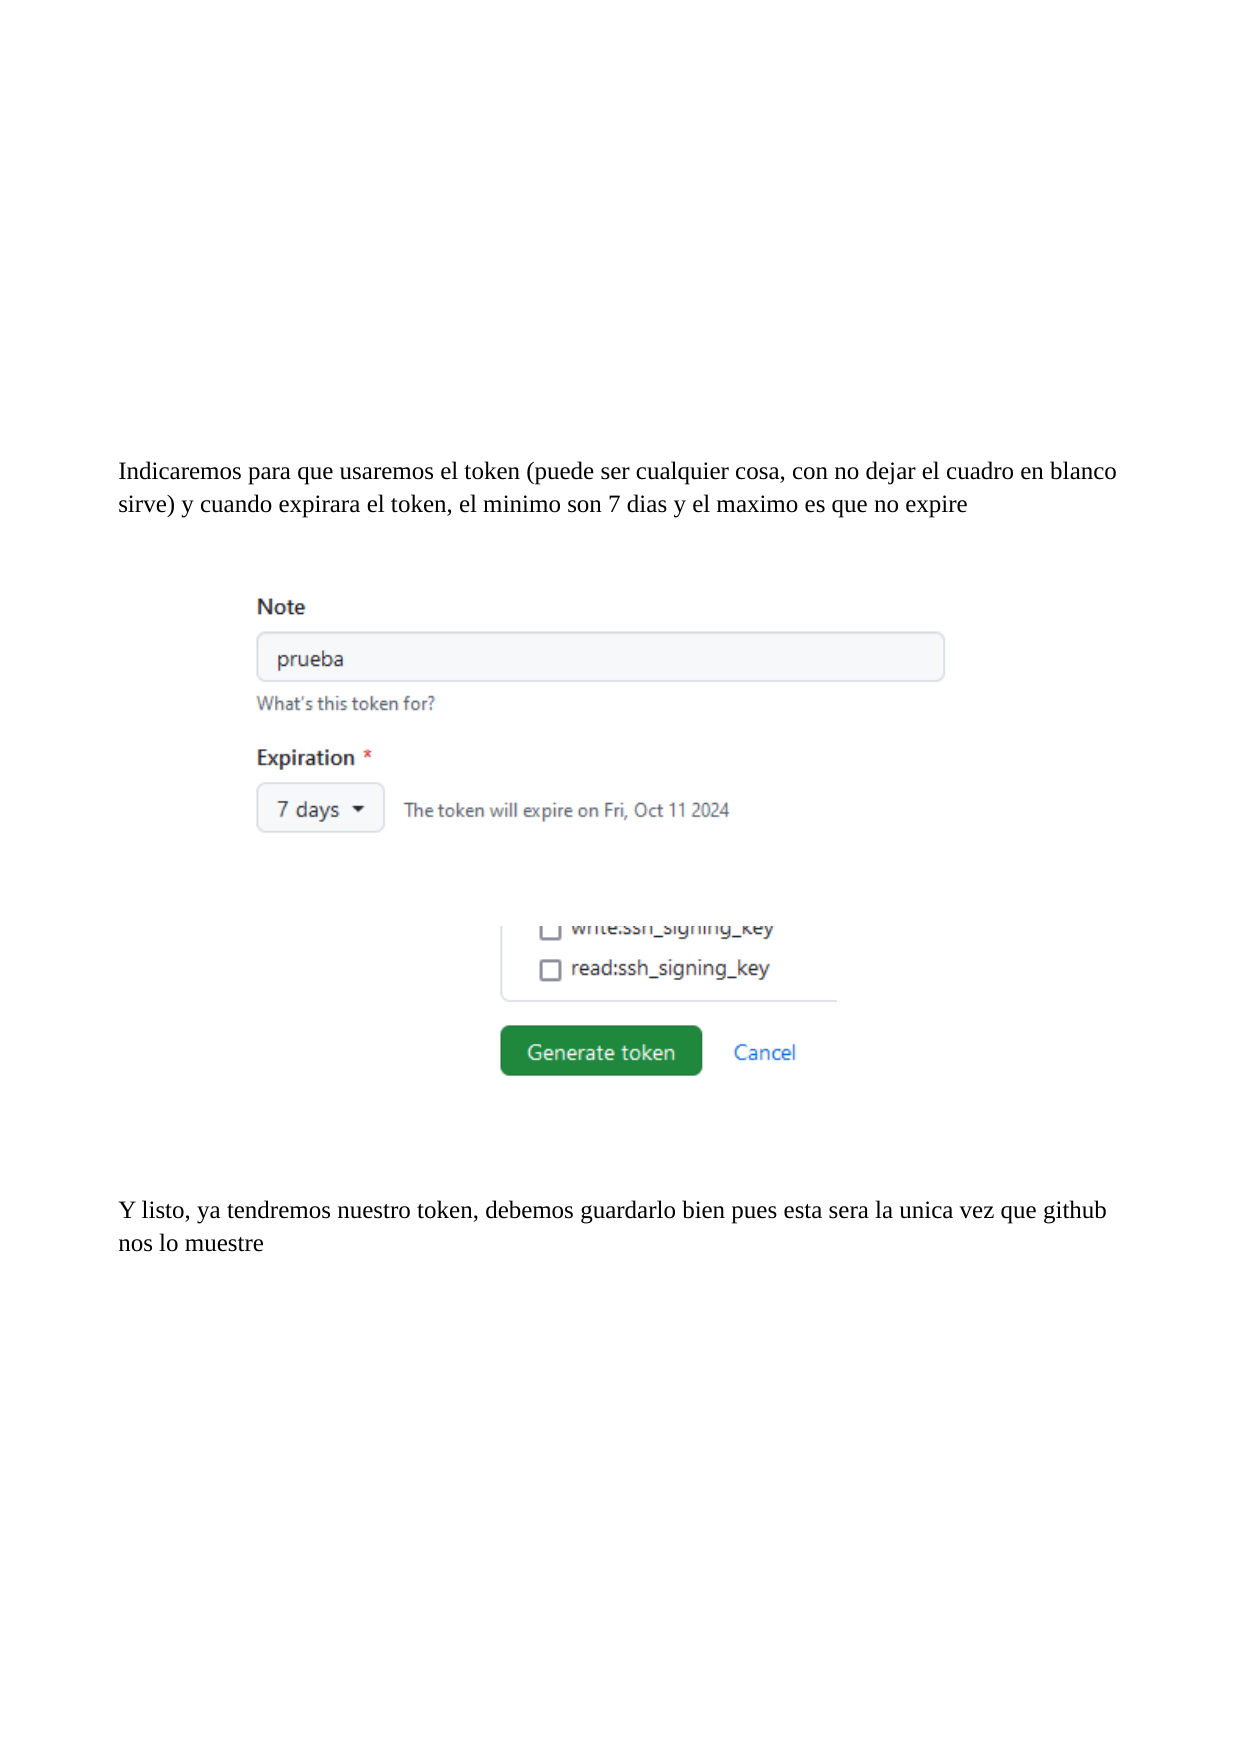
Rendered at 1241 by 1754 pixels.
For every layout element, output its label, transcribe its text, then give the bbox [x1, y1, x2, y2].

picture [396, 926, 837, 1098]
text Indicaremos para que usaremos el token (puede ser cualquier cosa, con no dejar el cuadro en blanco sirve) y cuando expirara el token, el minimo son 7 dias y el maximo es que no expire [118, 456, 1122, 518]
text Y listo, ya tendremos nuestro token, debemos guardarlo bien pues esta sera la unica vez que github nos lo muestre [118, 1195, 1122, 1256]
picture [213, 580, 1050, 858]
